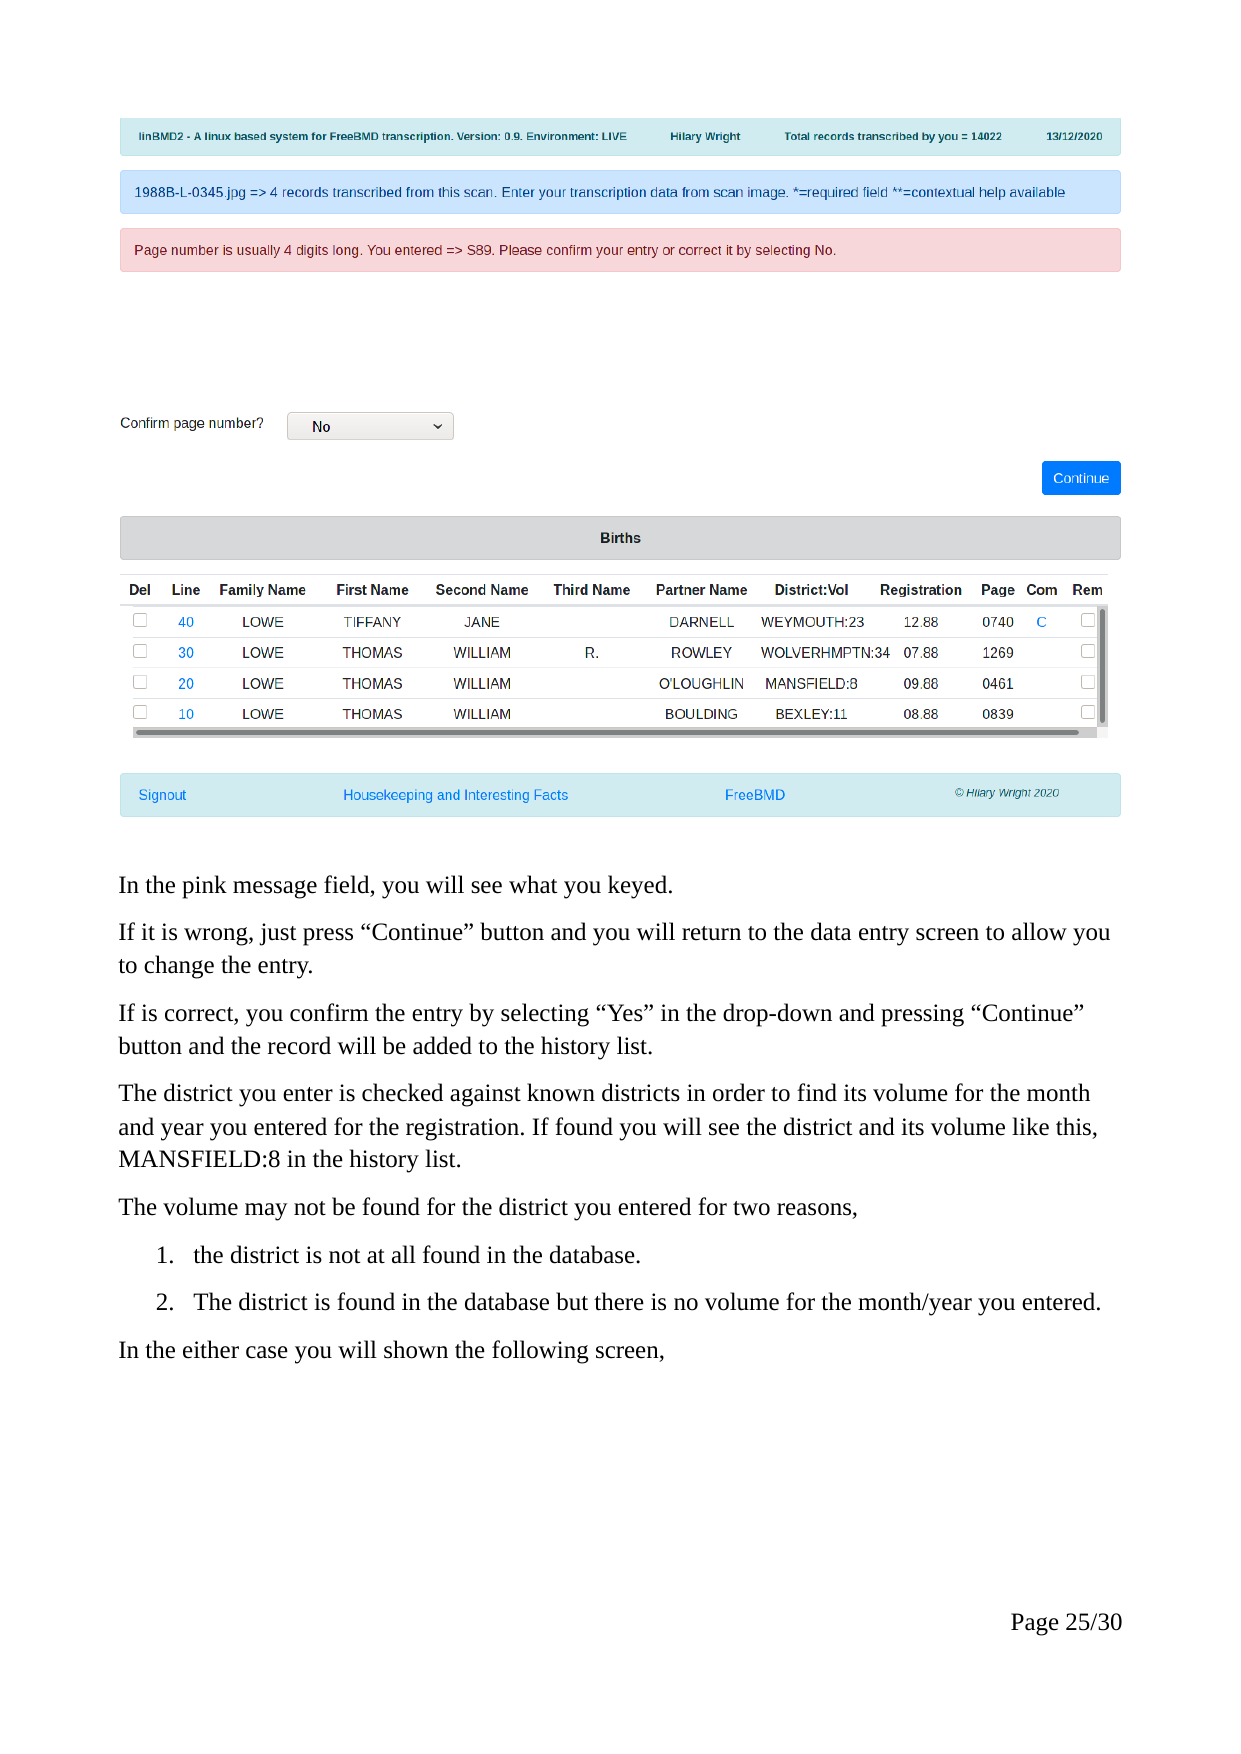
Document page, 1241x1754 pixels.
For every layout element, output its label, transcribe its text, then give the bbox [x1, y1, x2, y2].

picture [118, 118, 1123, 818]
list the district is not at all found in the database. [156, 1240, 1122, 1268]
text In the either case you will shown the following screen, [118, 1335, 1122, 1364]
list The district is found in the database but there is no volume for the month/year you entered. [156, 1287, 1122, 1316]
text If is correct, you confirm the entry by selecting “Yes” in the drop-down and pressing “Continue” button and the record will be added to the history list. [118, 998, 1122, 1060]
text The district you enter is checked against known districts in order to find its volume for the month and year you entered for the registration. If found you will see the district and its volume like this, MANSFIELD:8 in the history list. [118, 1078, 1122, 1173]
text In the pink message field, you will see what you keyed. [118, 870, 1122, 898]
text If it is wrong, just press “Continue” button and you will return to the data entry screen to allow you to change the entry. [118, 917, 1122, 979]
text The volume may not be found for the district you entered for two reasons, [118, 1192, 1122, 1221]
